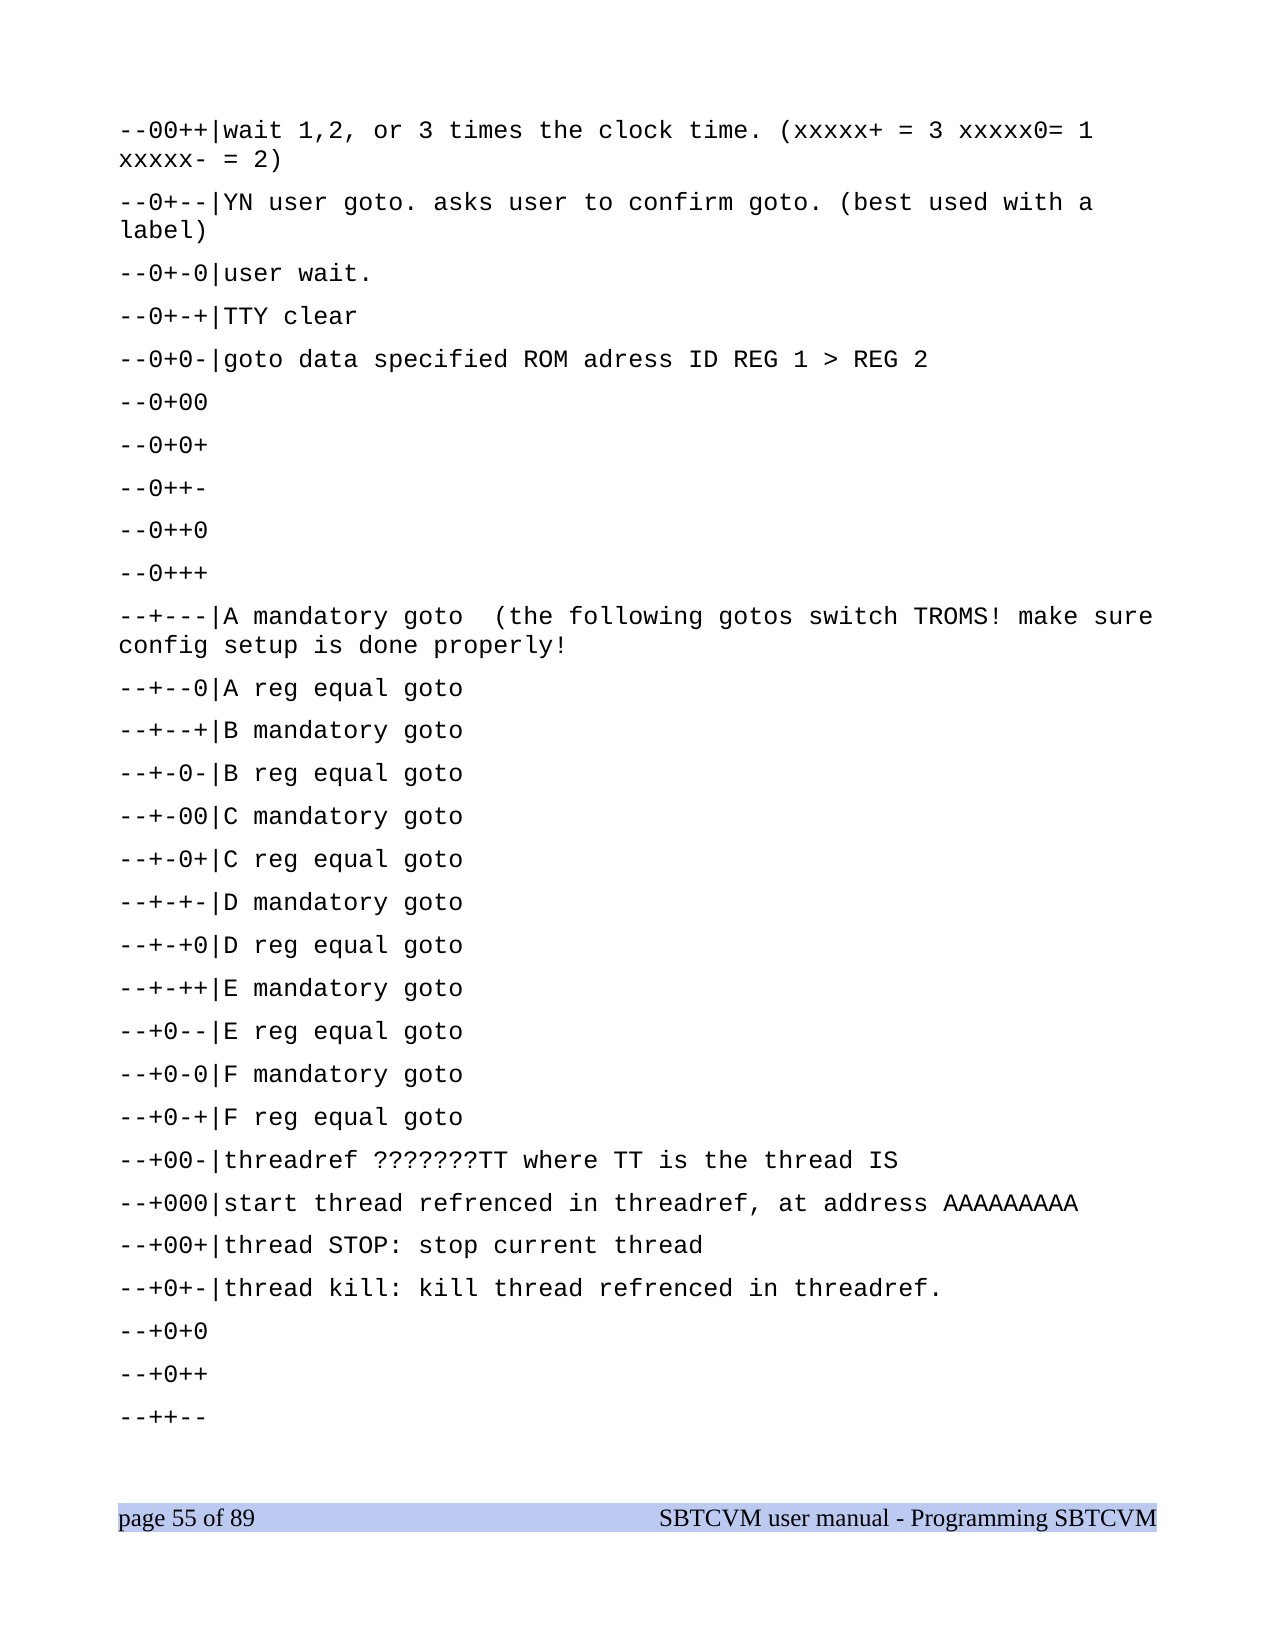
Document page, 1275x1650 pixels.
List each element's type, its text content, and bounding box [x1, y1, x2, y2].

text --+-0+|C reg equal goto [118, 847, 1157, 875]
text --+-++|E mandatory goto [118, 976, 1157, 1004]
text --+0--|E reg equal goto [118, 1018, 1157, 1047]
text --0+++ [118, 561, 1157, 589]
text --0+-0|user wait. [118, 261, 1157, 289]
text --+0++ [118, 1362, 1157, 1390]
text --+0-+|F reg equal goto [118, 1104, 1157, 1133]
text --+0-0|F mandatory goto [118, 1061, 1157, 1090]
text --0+--|YN user goto. asks user to confirm goto. (best used with a label) [118, 189, 1157, 246]
text --0+-+|TTY clear [118, 303, 1157, 332]
text --+00+|thread STOP: stop current thread [118, 1233, 1157, 1261]
text --+--0|A reg equal goto [118, 675, 1157, 703]
text --+---|A mandatory goto (the following gotos switch TROMS! make sure config setup is done properly! [118, 604, 1157, 661]
text --+-0-|B reg equal goto [118, 761, 1157, 789]
text --00++|wait 1,2, or 3 times the clock time. (xxxxx+ = 3 xxxxx0= 1 xxxxx- = 2) [118, 118, 1157, 175]
text --+00-|threadref ???????TT where TT is the thread IS [118, 1147, 1157, 1176]
text --0+0-|goto data specified ROM adress ID REG 1 > REG 2 [118, 346, 1157, 375]
text --+--+|B mandatory goto [118, 718, 1157, 746]
text --0++0 [118, 518, 1157, 546]
text --0+00 [118, 389, 1157, 418]
text --+-+0|D reg equal goto [118, 933, 1157, 961]
text --+000|start thread refrenced in threadref, at address AAAAAAAAA [118, 1190, 1157, 1218]
text --+-00|C mandatory goto [118, 804, 1157, 832]
text --+0+0 [118, 1319, 1157, 1347]
text --++-- [118, 1405, 1157, 1433]
text --+0+-|thread kill: kill thread refrenced in threadref. [118, 1276, 1157, 1304]
text --0++- [118, 475, 1157, 503]
text --0+0+ [118, 432, 1157, 461]
text --+-+-|D mandatory goto [118, 890, 1157, 918]
